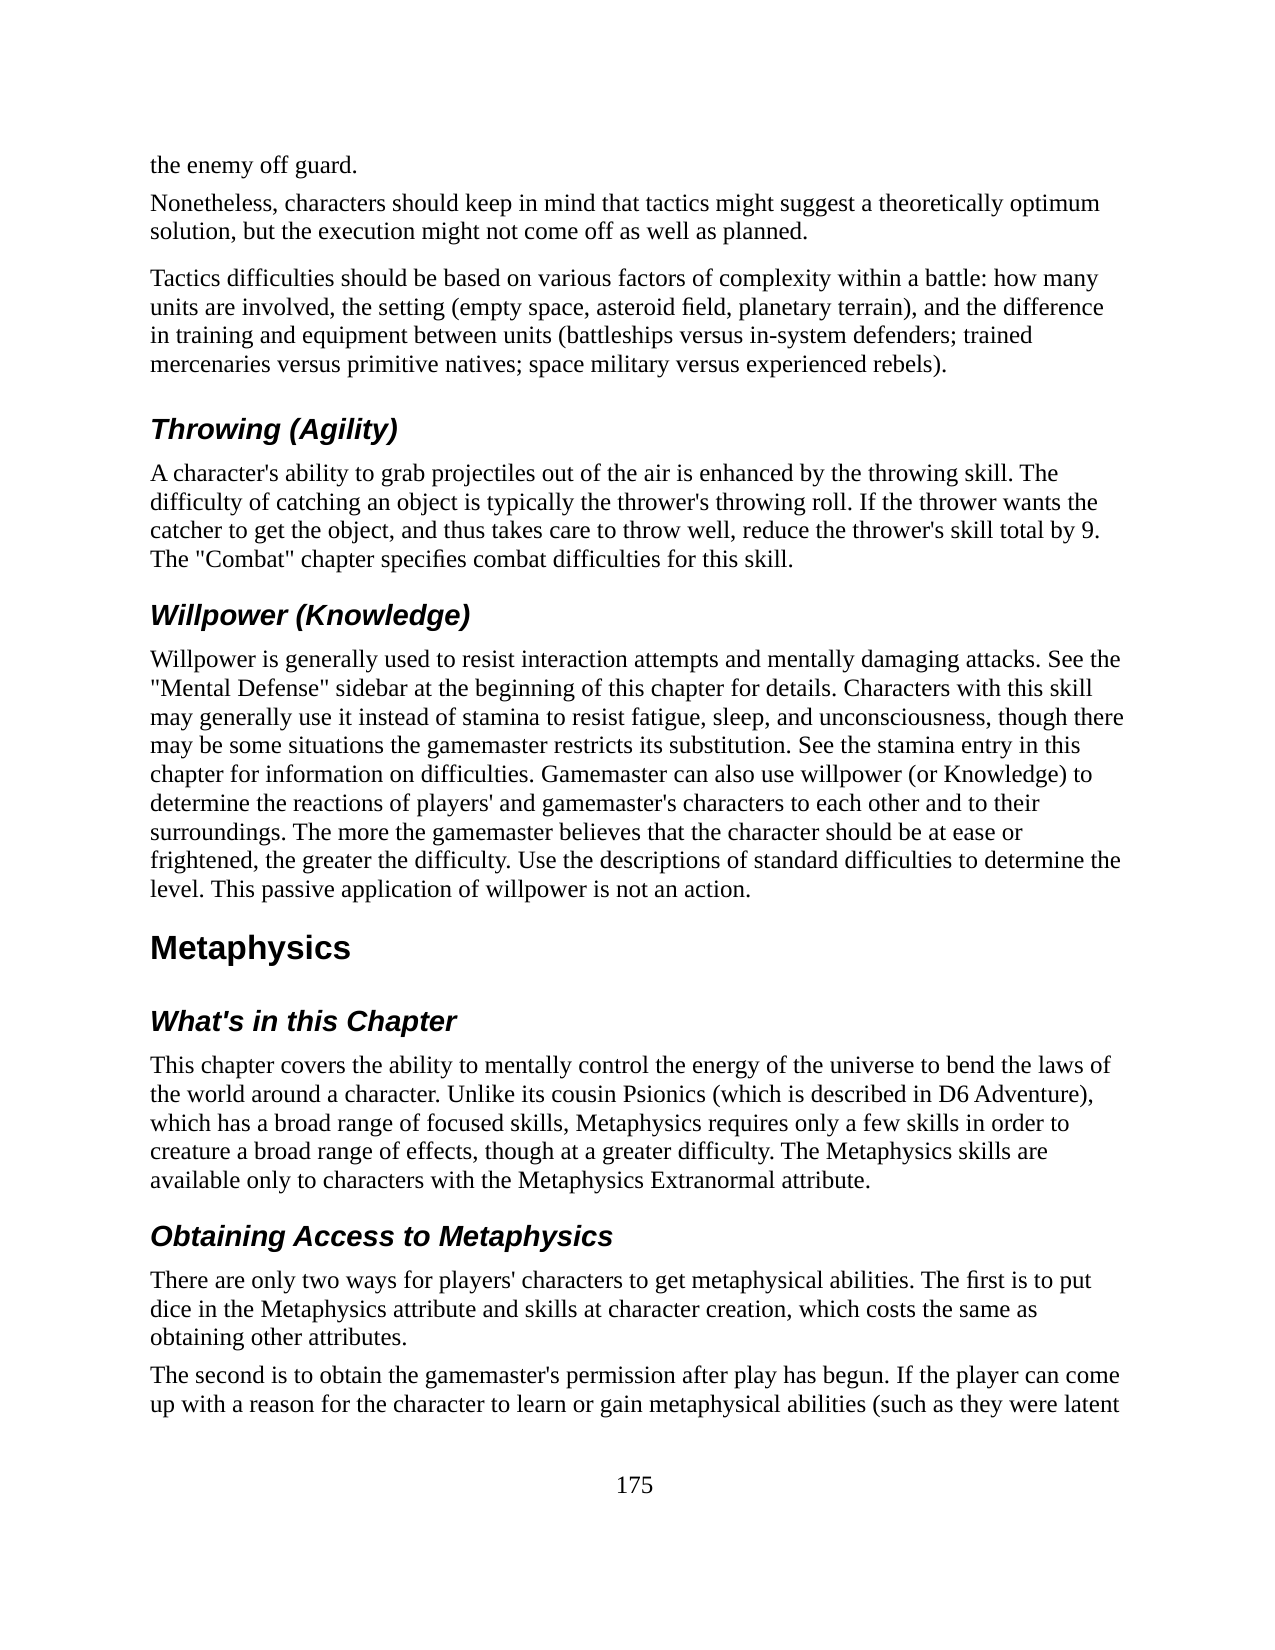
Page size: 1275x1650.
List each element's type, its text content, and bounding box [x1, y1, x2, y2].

text The second is to obtain the gamemaster's permission after play has begun. If the player can come up with a reason for the character to learn or gain metaphysical abilities (such as they were latent [150, 1360, 1125, 1418]
text the enemy off guard. [150, 150, 1125, 179]
text This chapter covers the ability to mentally control the energy of the universe to bend the laws of the world around a character. Unlike its cousin Psionics (which is described in D6 Adventure), which has a broad range of focused skills, Metaphysics requires only a few skills in order to creature a broad range of effects, though at a greater difficulty. The Metaphysics skills are available only to characters with the Metaphysics Extranormal attribute. [150, 1050, 1125, 1194]
text There are only two ways for players' characters to get metaphysical abilities. The ﬁrst is to put dice in the Metaphysics attribute and skills at character creation, which costs the same as obtaining other attributes. [150, 1265, 1125, 1351]
subtitle Willpower (Knowledge) [150, 598, 1125, 632]
text Nonetheless, characters should keep in mind that tactics might suggest a theoretically optimum solution, but the execution might not come off as well as planned. [150, 188, 1125, 245]
text Willpower is generally used to resist interaction attempts and mentally damaging attacks. See the "Mental Defense" sidebar at the beginning of this chapter for details. Characters with this skill may generally use it instead of stamina to resist fatigue, sleep, and unconsciousness, though there may be some situations the gamemaster restricts its substitution. See the stamina entry in this chapter for information on difficulties. Gamemaster can also use willpower (or Knowledge) to determine the reactions of players' and gamemaster's characters to each other and to their surroundings. The more the gamemaster believes that the character should be at ease or frightened, the greater the difficulty. Use the descriptions of standard difficulties to determine the level. This passive application of willpower is not an action. [150, 644, 1125, 903]
subtitle Metaphysics [150, 928, 1125, 967]
text A character's ability to grab projectiles out of the air is enhanced by the throwing skill. The difficulty of catching an object is typically the thrower's throwing roll. If the thrower wants the catcher to get the object, and thus takes care to throw well, reduce the thrower's skill total by 9. The "Combat" chapter speciﬁes combat difficulties for this skill. [150, 458, 1125, 573]
text Tactics difficulties should be based on various factors of complexity within a battle: how many units are involved, the setting (empty space, asteroid ﬁeld, planetary terrain), and the difference in training and equipment between units (battleships versus in-system defenders; trained mercenaries versus primitive natives; space military versus experienced rebels). [150, 263, 1125, 378]
subtitle What's in this Chapter [150, 1004, 1125, 1038]
subtitle Throwing (Agility) [150, 412, 1125, 446]
subtitle Obtaining Access to Metaphysics [150, 1219, 1125, 1252]
